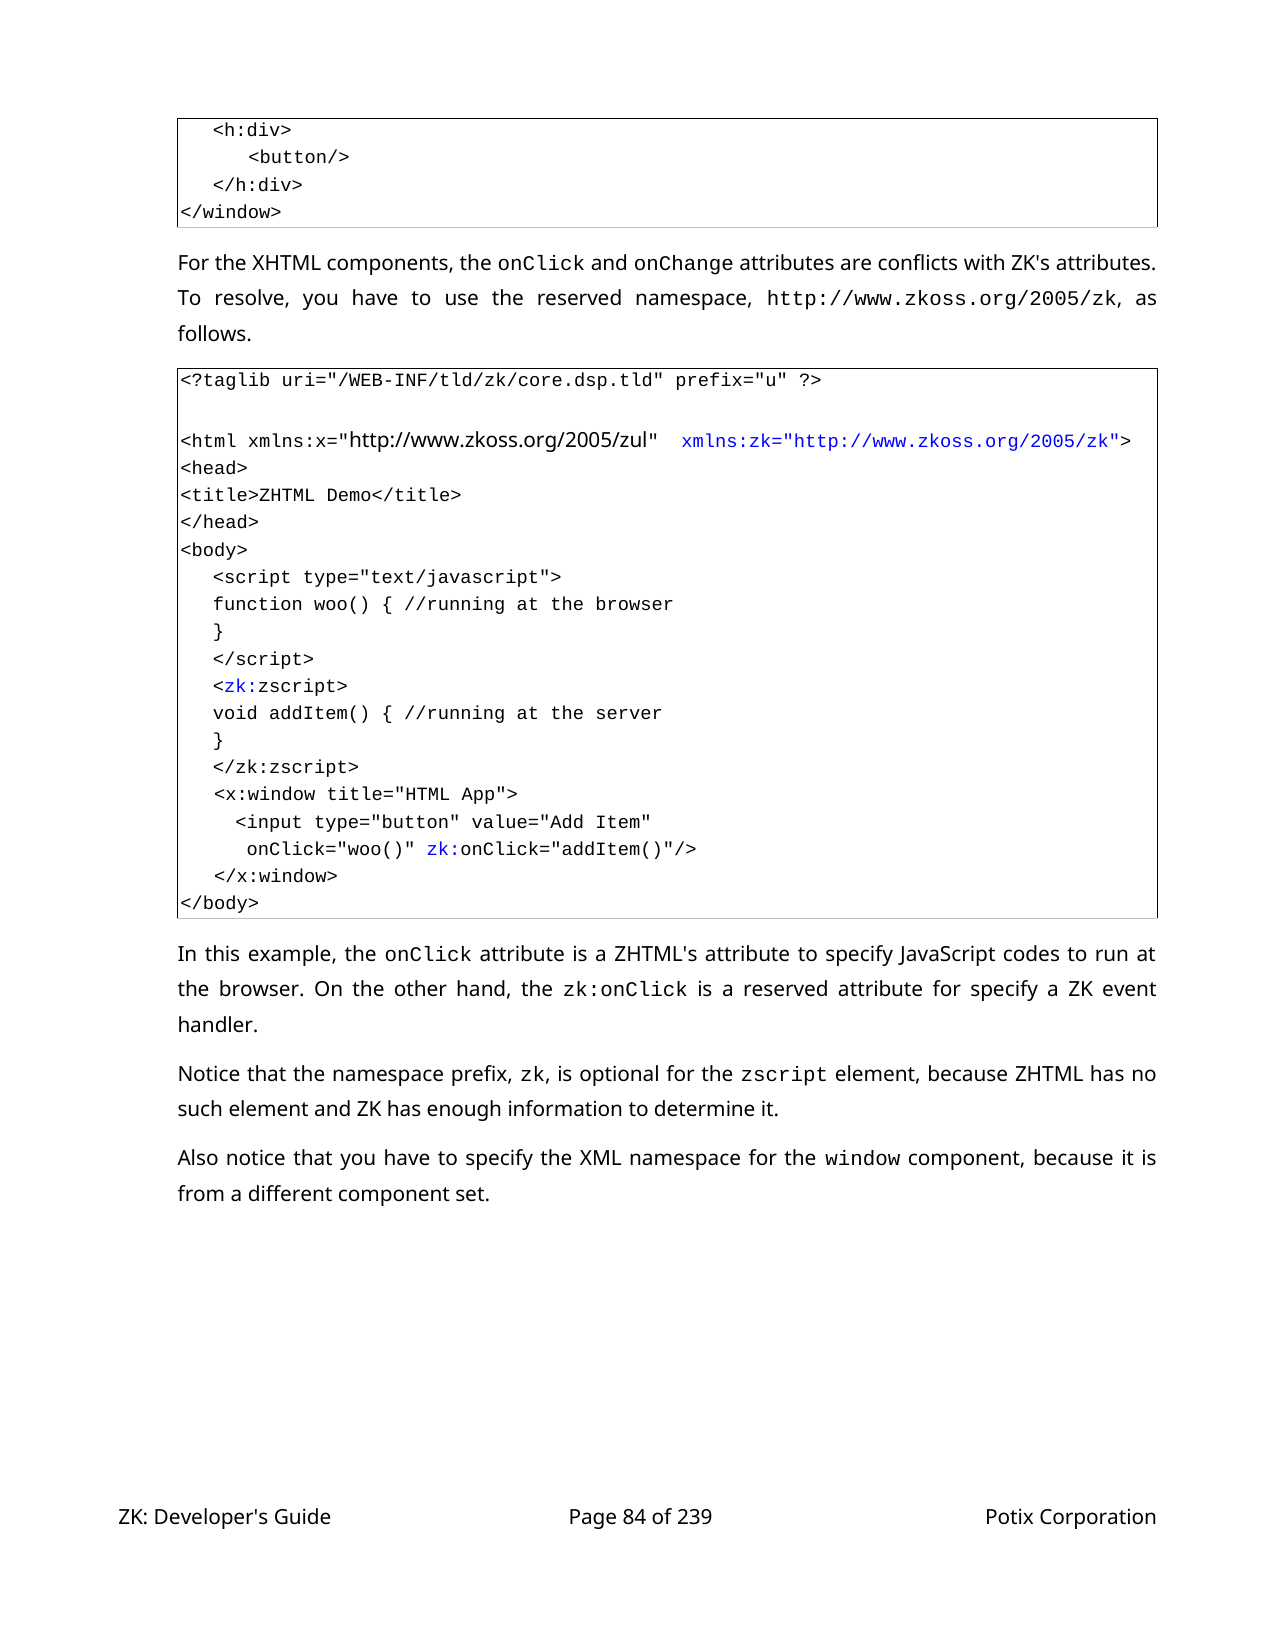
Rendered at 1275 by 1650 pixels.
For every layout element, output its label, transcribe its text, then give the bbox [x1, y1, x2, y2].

text <?taglib uri="/WEB-INF/tld/zk/core.dsp.tld" prefix="u" ?> [178, 369, 1157, 392]
text </head> [178, 510, 1157, 535]
text <title>ZHTML Demo</title> [178, 483, 1157, 507]
text </window> [178, 200, 1157, 227]
text In this example, the onClick attribute is a ZHTML's attribute to specify JavaScript codes to run at the browser. On the other hand, the zk:onClick is a reserved attribute for specify a ZK event handler. [177, 939, 1157, 1038]
text function woo() { //running at the browser [178, 592, 1157, 616]
text void addItem() { //running at the server [178, 701, 1157, 725]
text </h:div> [178, 172, 1157, 197]
text For the XHTML components, the onClick and onChange attributes are conflicts with ZK's attributes. To resolve, you have to use the reserved namespace, http://www.zkoss.org/2005/zk, as follows. [177, 248, 1157, 347]
text Also notice that you have to specify the XML namespace for the window component, because it is from a different component set. [177, 1143, 1157, 1207]
text <head> [178, 456, 1157, 480]
text </x:window> [178, 864, 1157, 888]
text } [178, 619, 1157, 643]
text <x:window title="HTML App"> [178, 782, 1157, 807]
text <button/> [178, 145, 1157, 169]
text </zk:zscript> [178, 755, 1157, 779]
text <input type="button" value="Add Item" [178, 809, 1157, 834]
text <h:div> [178, 119, 1157, 142]
text <body> [178, 538, 1157, 562]
text Notice that the namespace prefix, zk, is optional for the zscript element, because ZHTML has no such element and ZK has enough information to determine it. [177, 1059, 1157, 1123]
text <zk:zscript> [178, 673, 1157, 698]
text onClick="woo()" zk:onClick="addItem()"/> [178, 837, 1157, 861]
text </body> [178, 891, 1157, 918]
text } [178, 728, 1157, 752]
text <script type="text/javascript"> [178, 565, 1157, 589]
text </script> [178, 646, 1157, 671]
text <html xmlns:x="http://www.zkoss.org/2005/zul" xmlns:zk="http://www.zkoss.org/2005/zk"> [178, 422, 1157, 453]
